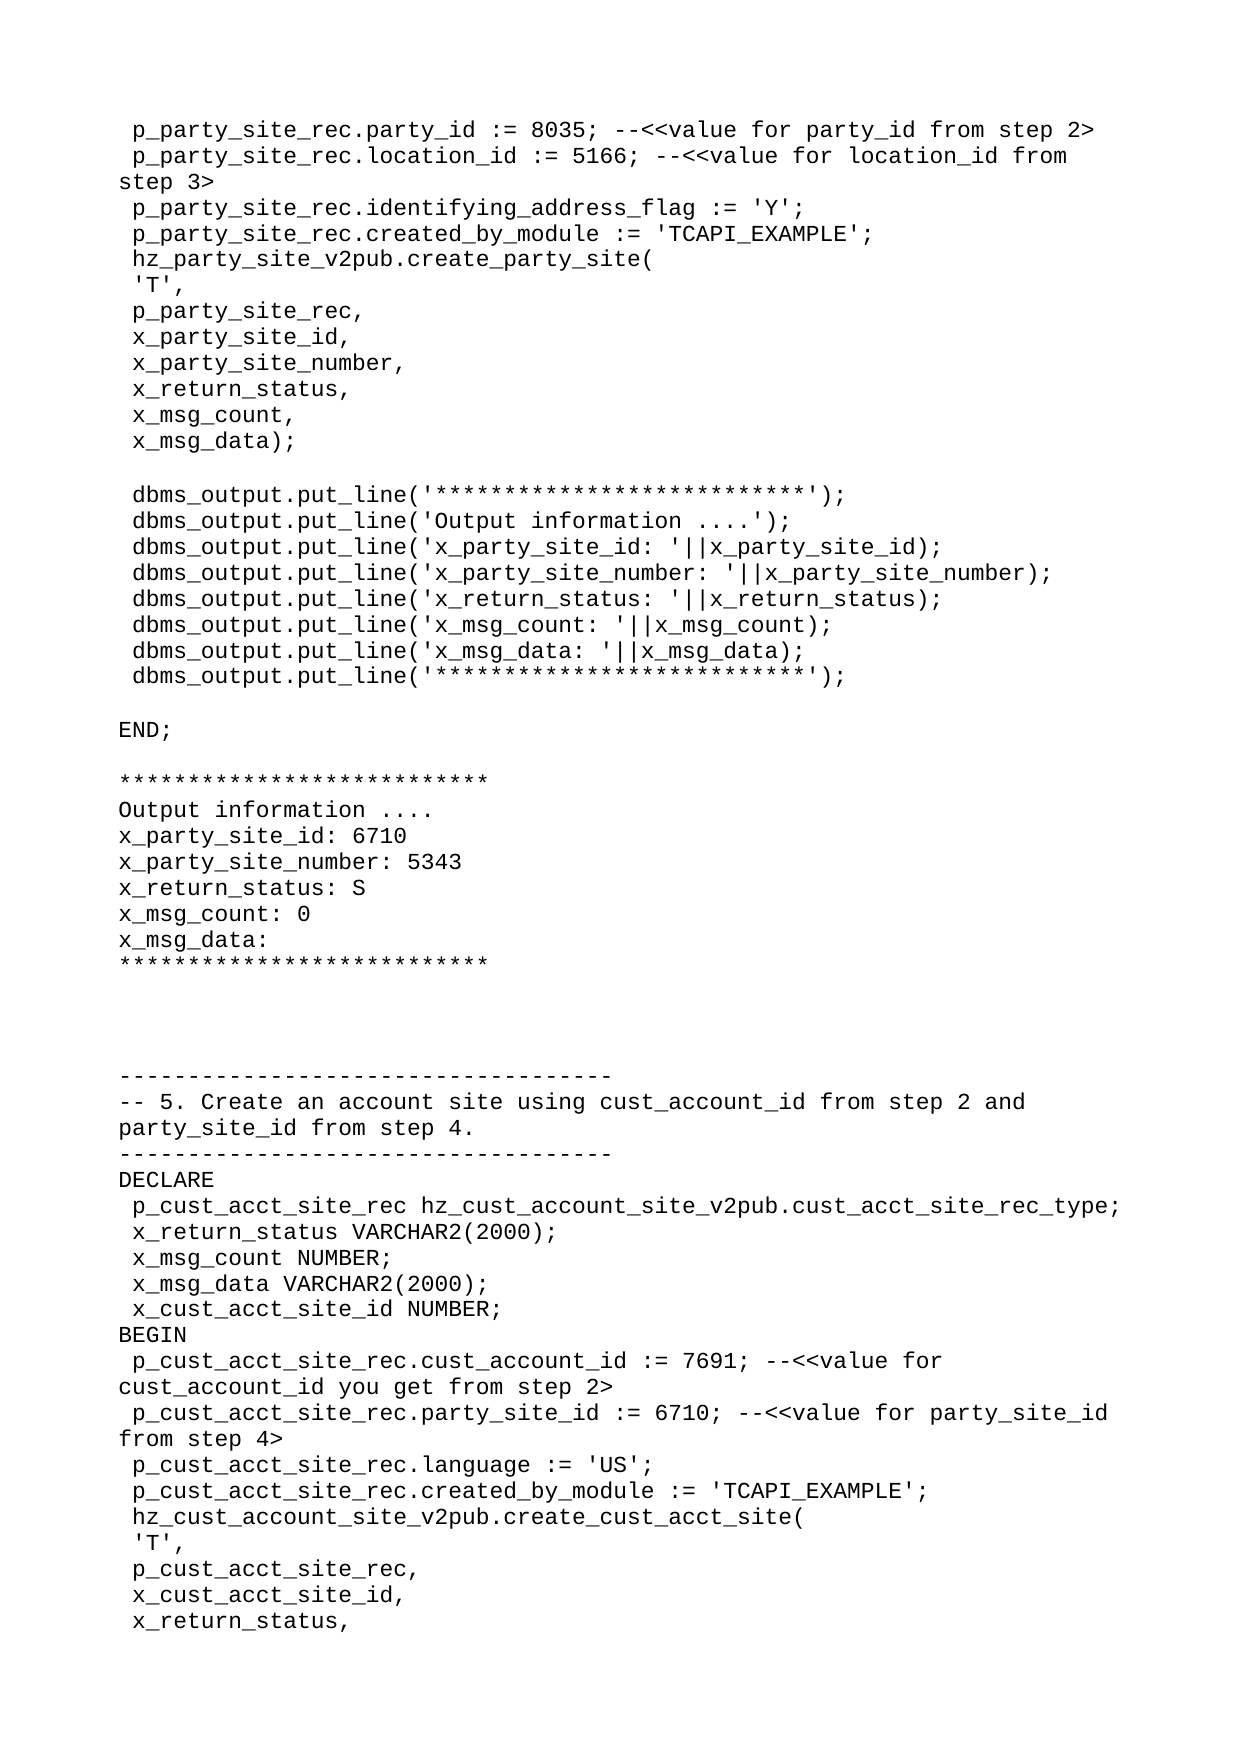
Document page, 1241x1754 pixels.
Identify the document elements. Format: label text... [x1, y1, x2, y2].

text p_cust_acct_site_rec, [118, 1557, 1122, 1583]
text END; [118, 719, 1122, 745]
text -- 5. Create an account site using cust_account_id from step 2 and party_site_id from step 4. [118, 1090, 1122, 1142]
text 'T', [118, 1531, 1122, 1557]
text dbms_output.put_line('x_return_status: '||x_return_status); [118, 587, 1122, 613]
text p_party_site_rec.identifying_address_flag := 'Y'; [118, 196, 1122, 222]
text x_cust_acct_site_id NUMBER; [118, 1298, 1122, 1324]
text x_party_site_id: 6710 [118, 825, 1122, 851]
text x_msg_count: 0 [118, 902, 1122, 928]
text x_return_status, [118, 377, 1122, 403]
text x_msg_count NUMBER; [118, 1246, 1122, 1272]
text p_party_site_rec.created_by_module := 'TCAPI_EXAMPLE'; [118, 222, 1122, 248]
text dbms_output.put_line('Output information ....'); [118, 509, 1122, 535]
text p_party_site_rec.party_id := 8035; --<<value for party_id from step 2> [118, 118, 1122, 144]
text x_return_status VARCHAR2(2000); [118, 1220, 1122, 1246]
text p_cust_acct_site_rec.language := 'US'; [118, 1453, 1122, 1479]
text p_cust_acct_site_rec.created_by_module := 'TCAPI_EXAMPLE'; [118, 1479, 1122, 1505]
text x_party_site_number: 5343 [118, 851, 1122, 877]
text p_cust_acct_site_rec.cust_account_id := 7691; --<<value for cust_account_id you get from step 2> [118, 1350, 1122, 1402]
text dbms_output.put_line('x_msg_count: '||x_msg_count); [118, 613, 1122, 639]
text Output information .... [118, 799, 1122, 825]
text dbms_output.put_line('x_msg_data: '||x_msg_data); [118, 639, 1122, 665]
text x_return_status: S [118, 877, 1122, 902]
text x_party_site_number, [118, 352, 1122, 377]
text *************************** [118, 773, 1122, 799]
text x_msg_data); [118, 429, 1122, 455]
text x_return_status, [118, 1609, 1122, 1635]
text x_cust_acct_site_id, [118, 1583, 1122, 1609]
text *************************** [118, 954, 1122, 980]
text x_msg_count, [118, 403, 1122, 429]
text dbms_output.put_line('***************************'); [118, 665, 1122, 691]
text p_party_site_rec.location_id := 5166; --<<value for location_id from step 3> [118, 144, 1122, 196]
text x_msg_data: [118, 928, 1122, 954]
text x_party_site_id, [118, 326, 1122, 352]
text dbms_output.put_line('x_party_site_id: '||x_party_site_id); [118, 535, 1122, 561]
text p_cust_acct_site_rec.party_site_id := 6710; --<<value for party_site_id from step 4> [118, 1402, 1122, 1453]
text x_msg_data VARCHAR2(2000); [118, 1272, 1122, 1298]
text p_party_site_rec, [118, 300, 1122, 326]
text hz_cust_account_site_v2pub.create_cust_acct_site( [118, 1505, 1122, 1531]
text ------------------------------------ [118, 1142, 1122, 1168]
text hz_party_site_v2pub.create_party_site( [118, 248, 1122, 274]
text dbms_output.put_line('x_party_site_number: '||x_party_site_number); [118, 561, 1122, 587]
text 'T', [118, 274, 1122, 300]
text ------------------------------------ [118, 1064, 1122, 1090]
text DECLARE [118, 1168, 1122, 1194]
text dbms_output.put_line('***************************'); [118, 483, 1122, 509]
text p_cust_acct_site_rec hz_cust_account_site_v2pub.cust_acct_site_rec_type; [118, 1194, 1122, 1220]
text BEGIN [118, 1324, 1122, 1350]
